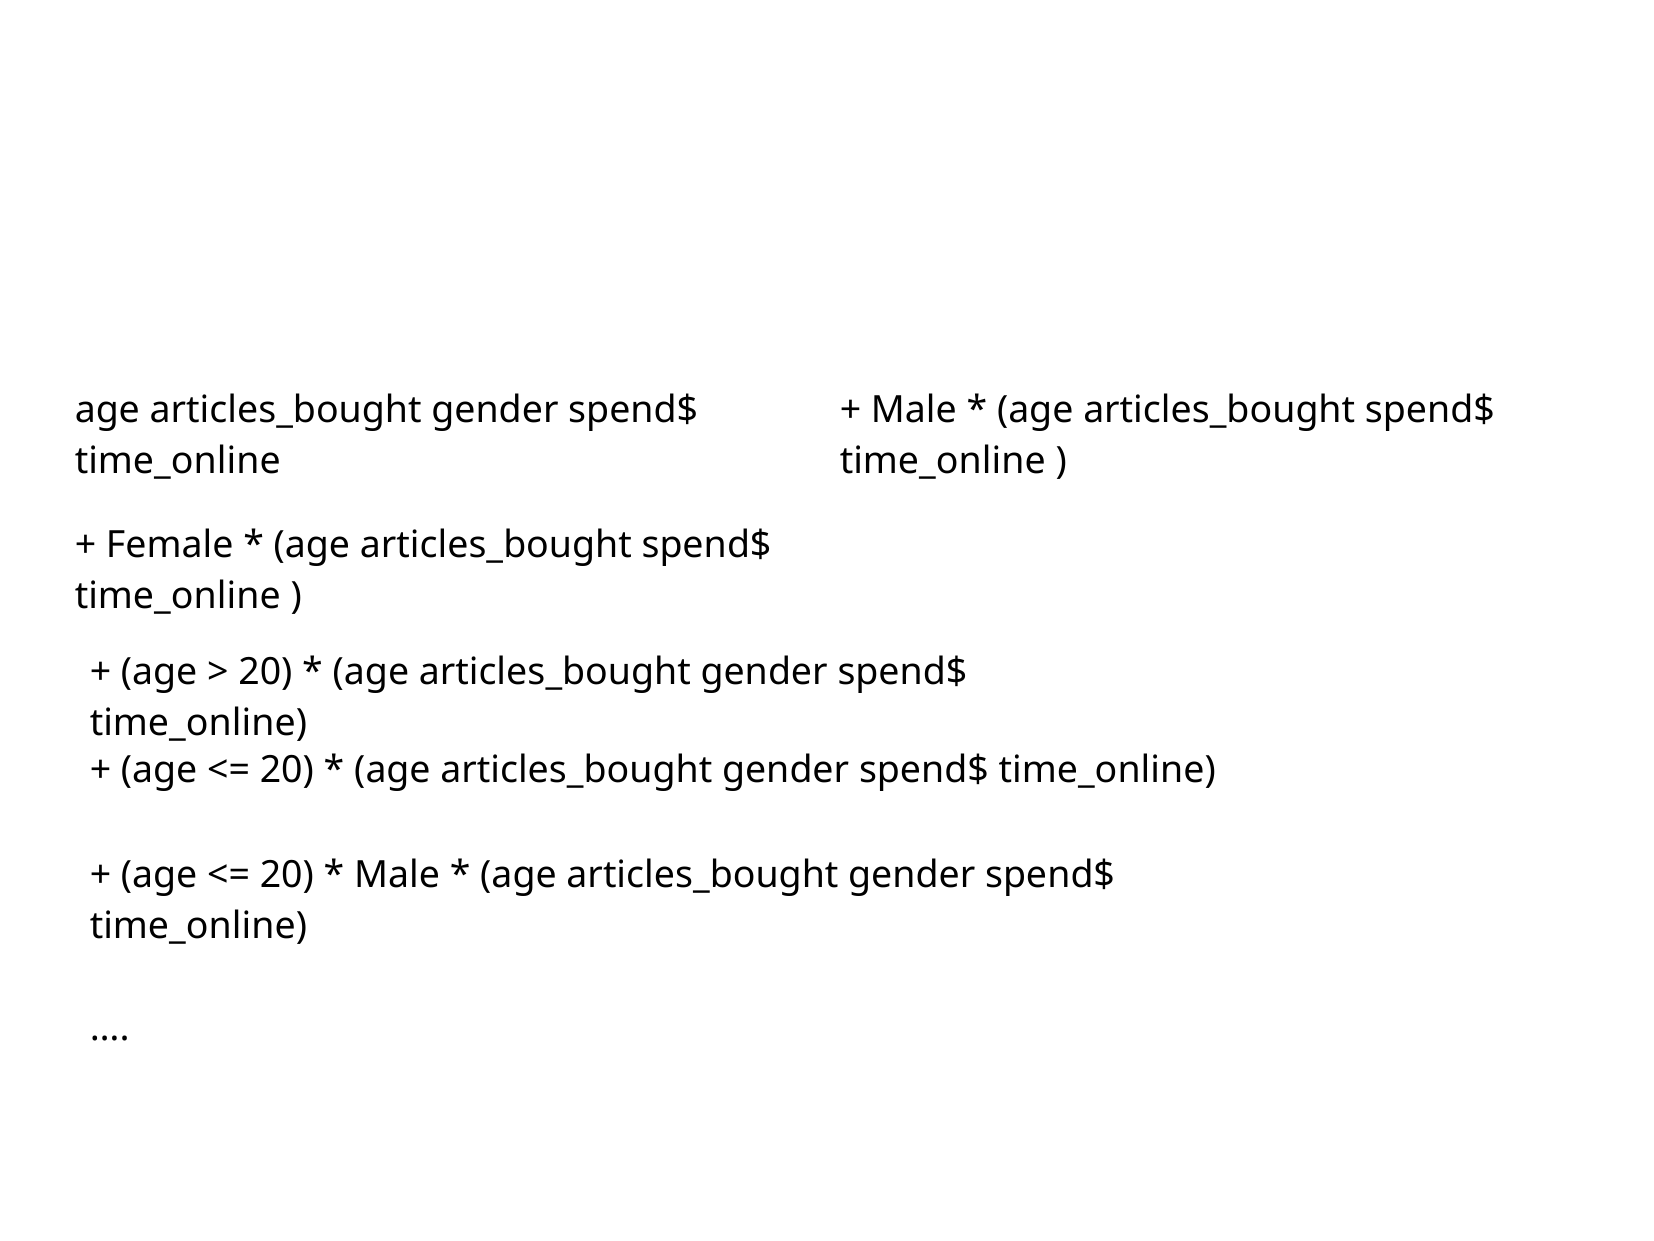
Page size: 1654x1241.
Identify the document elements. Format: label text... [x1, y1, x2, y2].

text_box + (age > 20) * (age articles_bought gender spend$ time_online) [75, 637, 1111, 728]
text_box + Female * (age articles_bought spend$ time_online ) [60, 510, 931, 601]
text_box + (age <= 20) * (age articles_bought gender spend$ time_online) [75, 735, 1261, 826]
text_box + Male * (age articles_bought spend$ time_online ) [825, 374, 1654, 466]
text_box age articles_bought gender spend$ time_online [60, 375, 825, 428]
text_box + (age <= 20) * Male * (age articles_bought gender spend$ time_online) …. [75, 839, 1261, 968]
